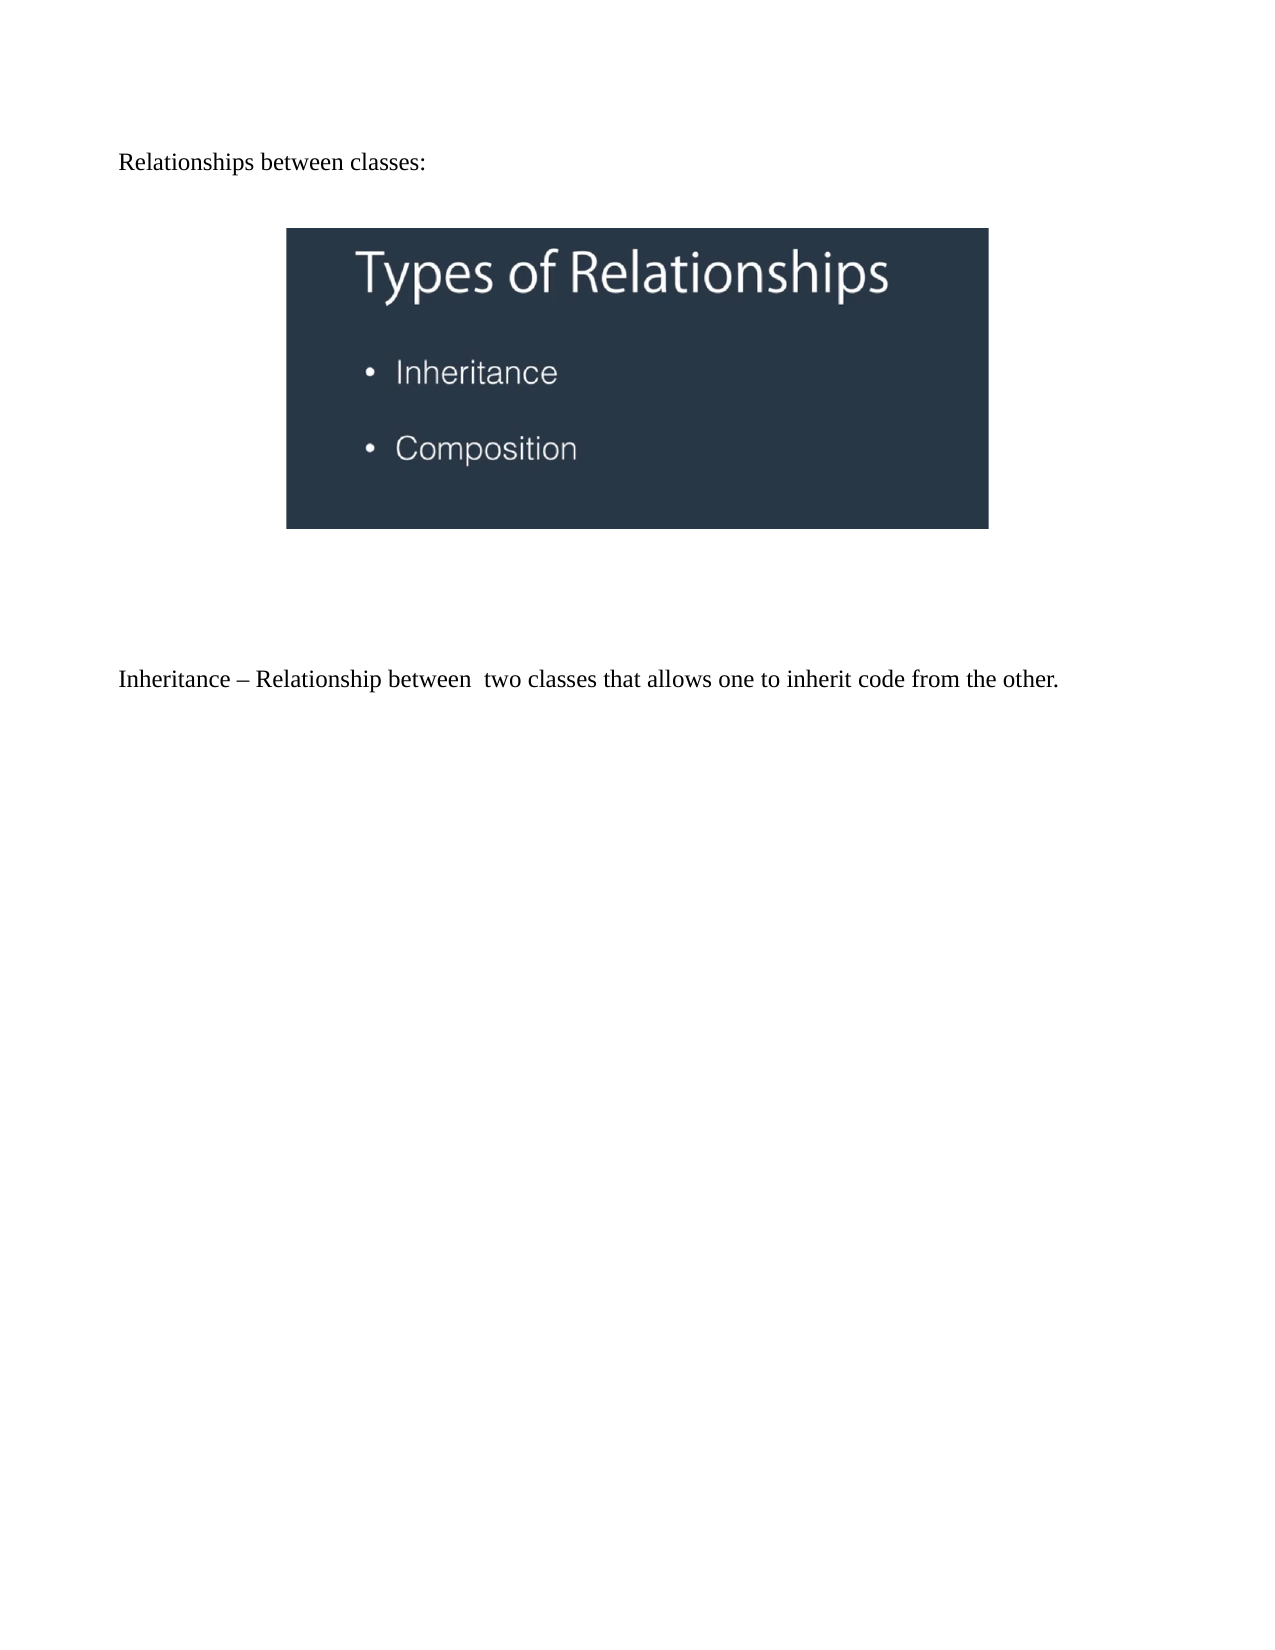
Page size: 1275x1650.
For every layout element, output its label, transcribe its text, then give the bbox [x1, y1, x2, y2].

picture [286, 228, 989, 529]
text Relationships between classes: [118, 147, 1157, 176]
text Inheritance – Relationship between two classes that allows one to inherit code from the other. [118, 664, 1157, 693]
